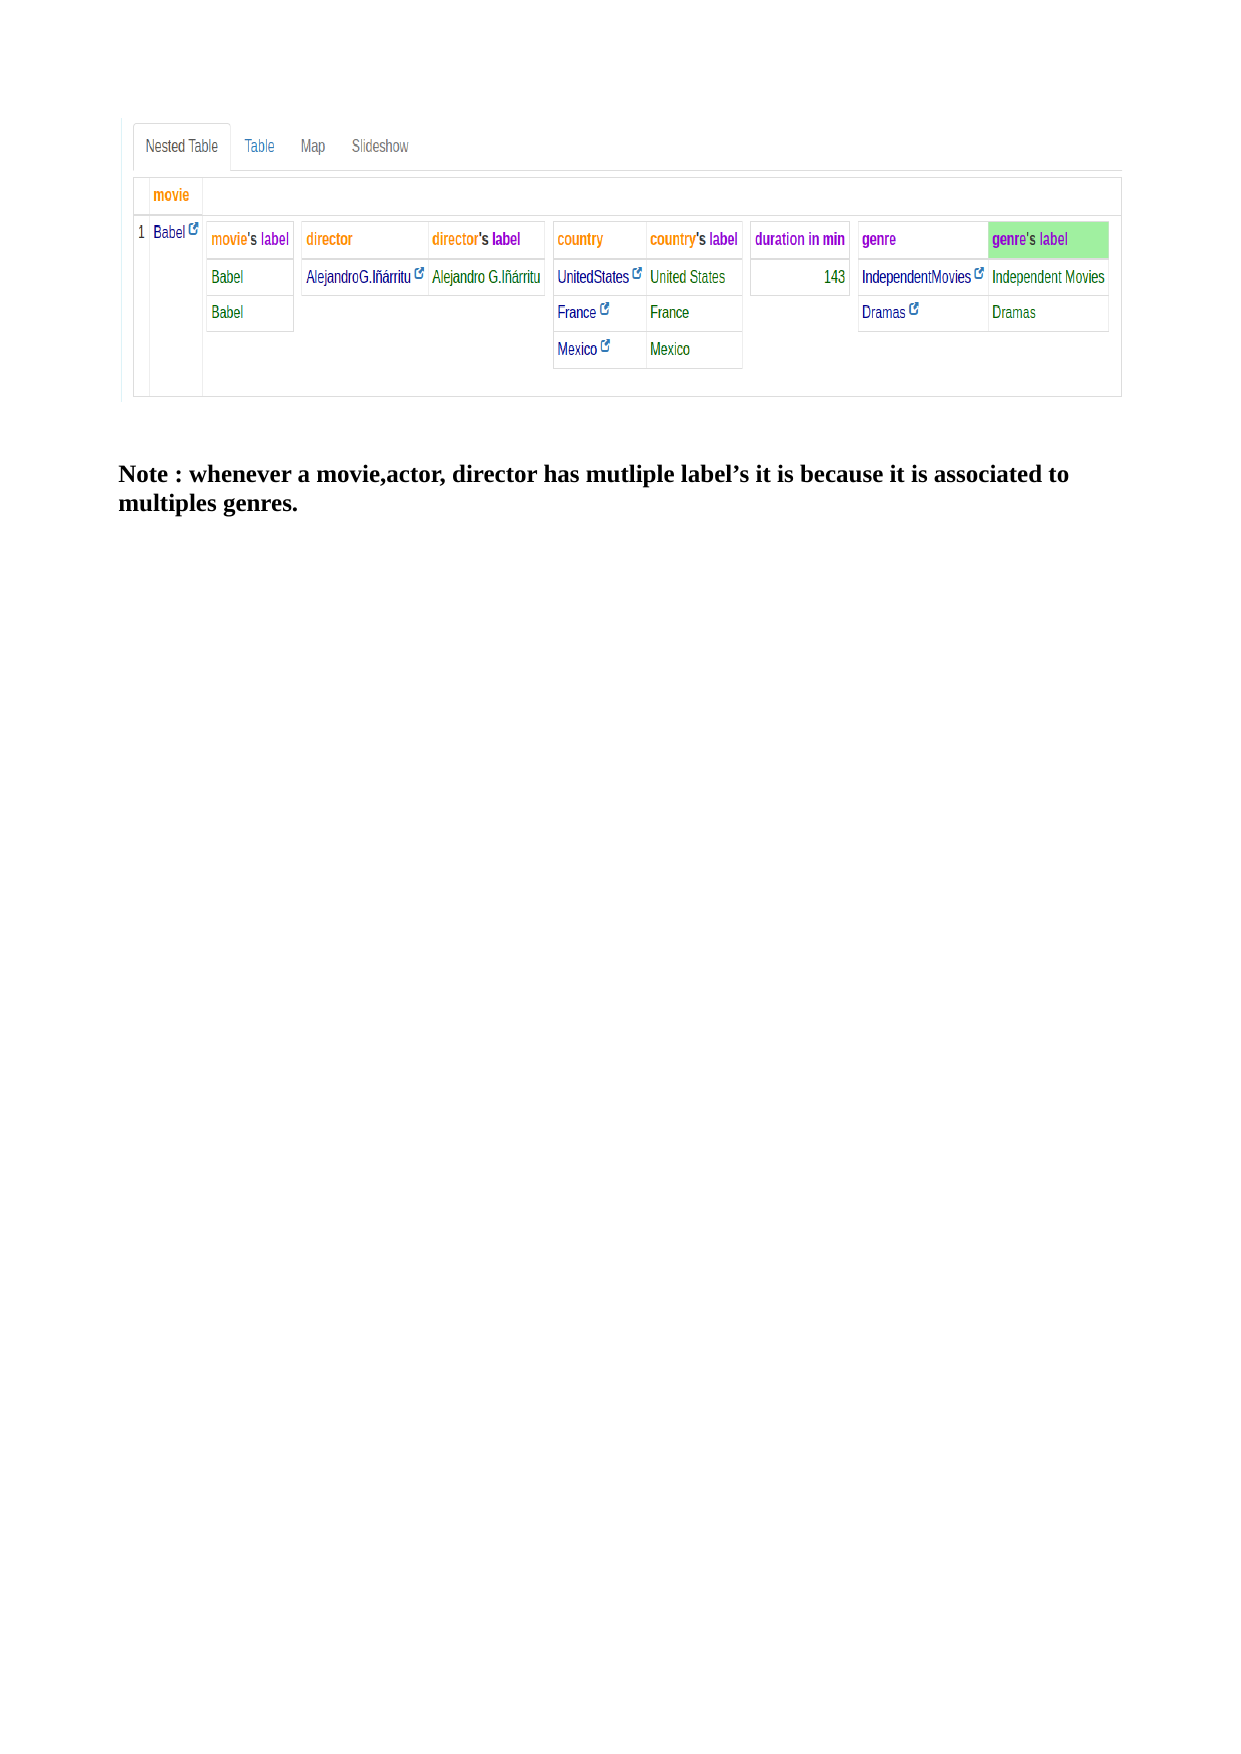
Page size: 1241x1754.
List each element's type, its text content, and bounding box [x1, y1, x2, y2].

text Note : whenever a movie,actor, director has mutliple label’s it is because it is associated to multiples genres. [118, 459, 1122, 516]
picture [118, 118, 1123, 402]
